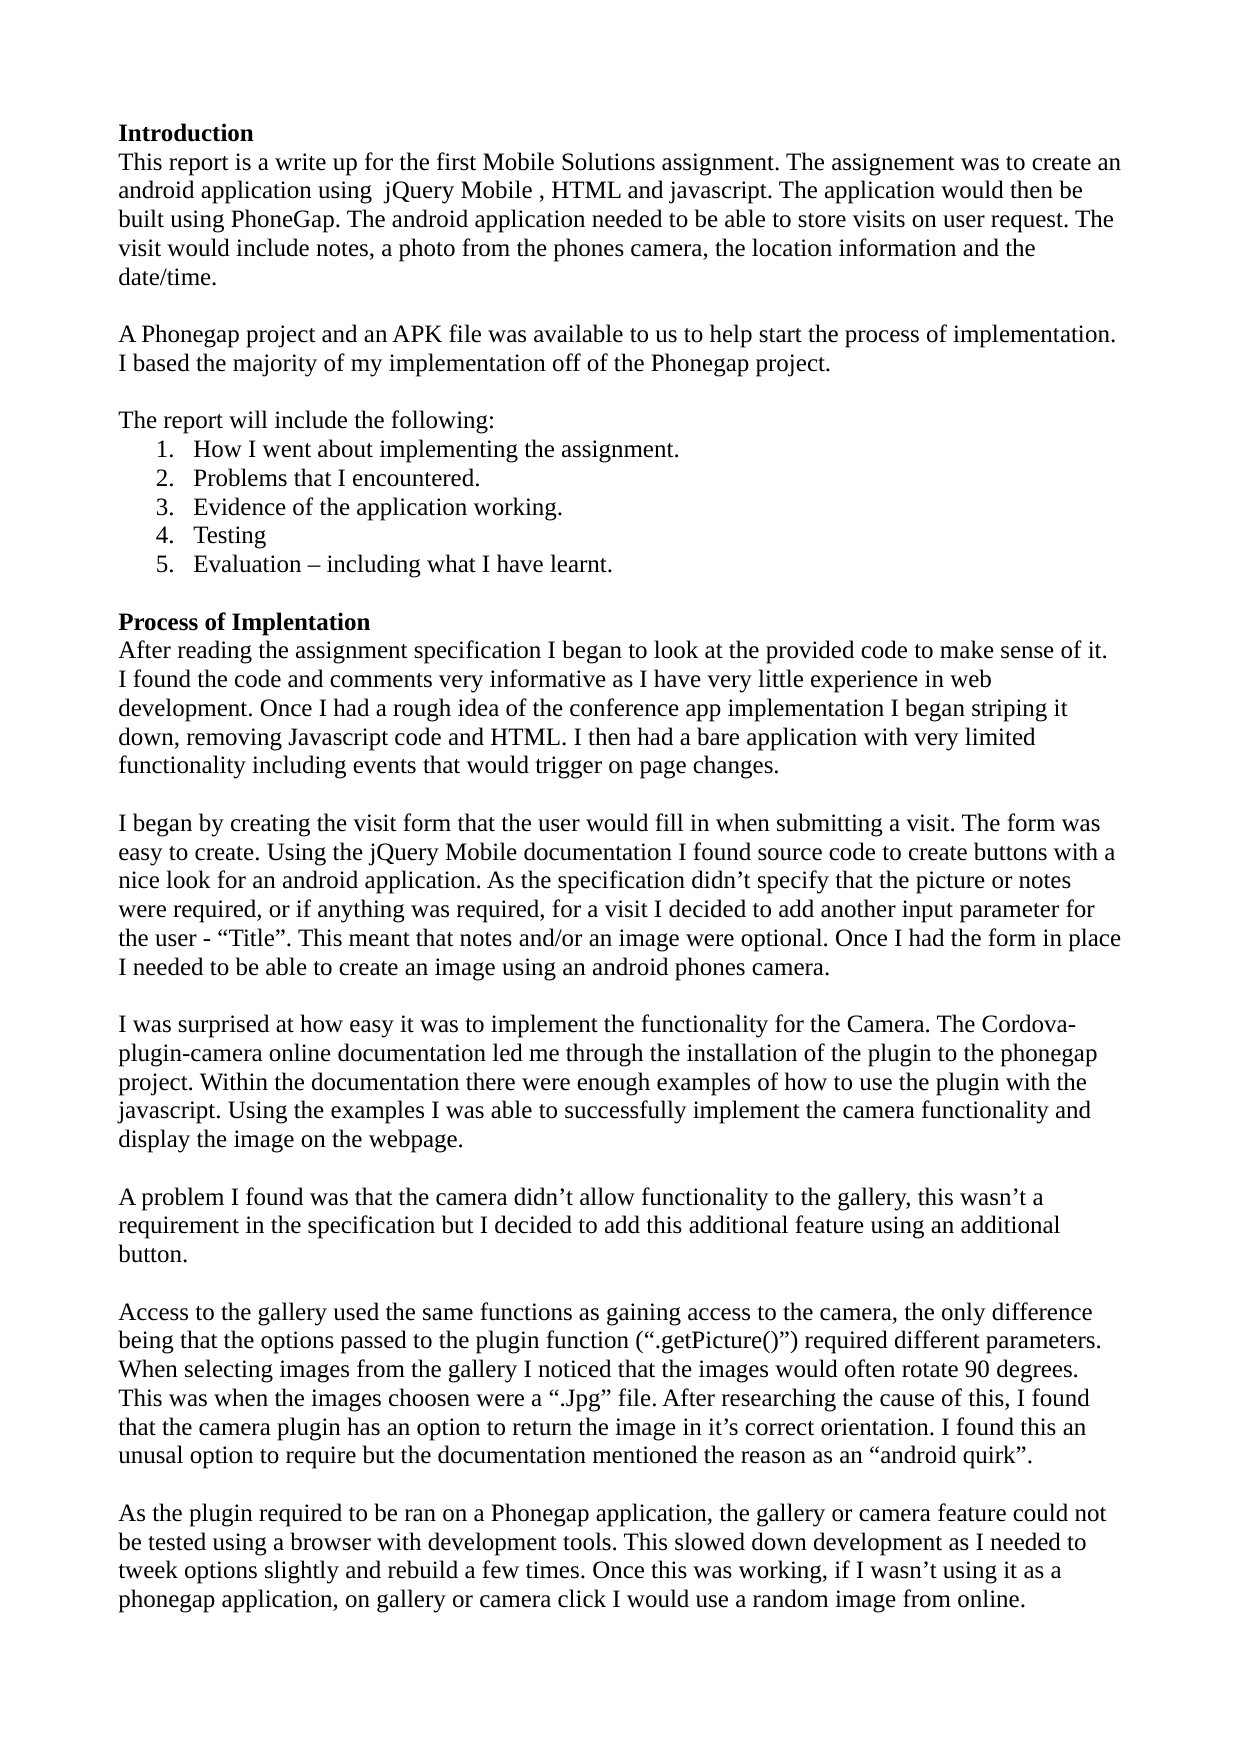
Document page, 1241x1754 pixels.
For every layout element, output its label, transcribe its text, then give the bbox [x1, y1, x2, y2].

text I began by creating the visit form that the user would fill in when submitting a visit. The form was easy to create. Using the jQuery Mobile documentation I found source code to create buttons with a nice look for an android application. As the specification didn’t specify that the picture or notes were required, or if anything was required, for a visit I decided to add another input parameter for the user - “Title”. This meant that notes and/or an image were optional. Once I had the form in place I needed to be able to create an image using an android phones camera. [118, 808, 1122, 981]
text A Phonegap project and an APK file was available to us to help start the process of implementation. I based the majority of my implementation off of the Phonegap project. [118, 319, 1122, 377]
text Process of Implentation [118, 607, 1122, 636]
text As the plugin required to be ran on a Phonegap application, the gallery or camera feature could not be tested using a browser with development tools. This slowed down development as I needed to tweek options slightly and rebuild a few times. Once this was working, if I wasn’t using it as a phonegap application, on gallery or camera click I would use a random image from online. [118, 1498, 1122, 1613]
text Introduction [118, 118, 1122, 147]
list How I went about implementing the assignment. [156, 434, 1122, 463]
list Problems that I encountered. [156, 463, 1122, 492]
text The report will include the following: [118, 406, 1122, 434]
text Access to the gallery used the same functions as gaining access to the camera, the only difference being that the options passed to the plugin function (“.getPicture()”) required different parameters. When selecting images from the gallery I noticed that the images would often rotate 90 degrees. This was when the images choosen were a “.Jpg” file. After researching the cause of this, I found that the camera plugin has an option to return the image in it’s correct orientation. I found this an unusal option to require but the documentation mentioned the reason as an “android quirk”. [118, 1297, 1122, 1469]
text I was surprised at how easy it was to implement the functionality for the Camera. The Cordova-plugin-camera online documentation led me through the installation of the plugin to the phonegap project. Within the documentation there were enough examples of how to use the plugin with the javascript. Using the examples I was able to successfully implement the camera functionality and display the image on the webpage. [118, 1009, 1122, 1153]
text A problem I found was that the camera didn’t allow functionality to the gallery, this wasn’t a requirement in the specification but I decided to add this additional feature using an additional button. [118, 1182, 1122, 1268]
text This report is a write up for the first Mobile Solutions assignment. The assignement was to create an android application using jQuery Mobile , HTML and javascript. The application would then be built using PhoneGap. The android application needed to be able to store visits on user request. The visit would include notes, a photo from the phones camera, the location information and the date/time. [118, 147, 1122, 291]
text After reading the assignment specification I began to look at the provided code to make sense of it. I found the code and comments very informative as I have very little experience in web development. Once I had a rough idea of the conference app implementation I began striping it down, removing Javascript code and HTML. I then had a bare application with very limited functionality including events that would trigger on page changes. [118, 636, 1122, 779]
list Evaluation – including what I have learnt. [156, 549, 1122, 578]
list Testing [156, 521, 1122, 549]
list Evidence of the application working. [156, 492, 1122, 521]
